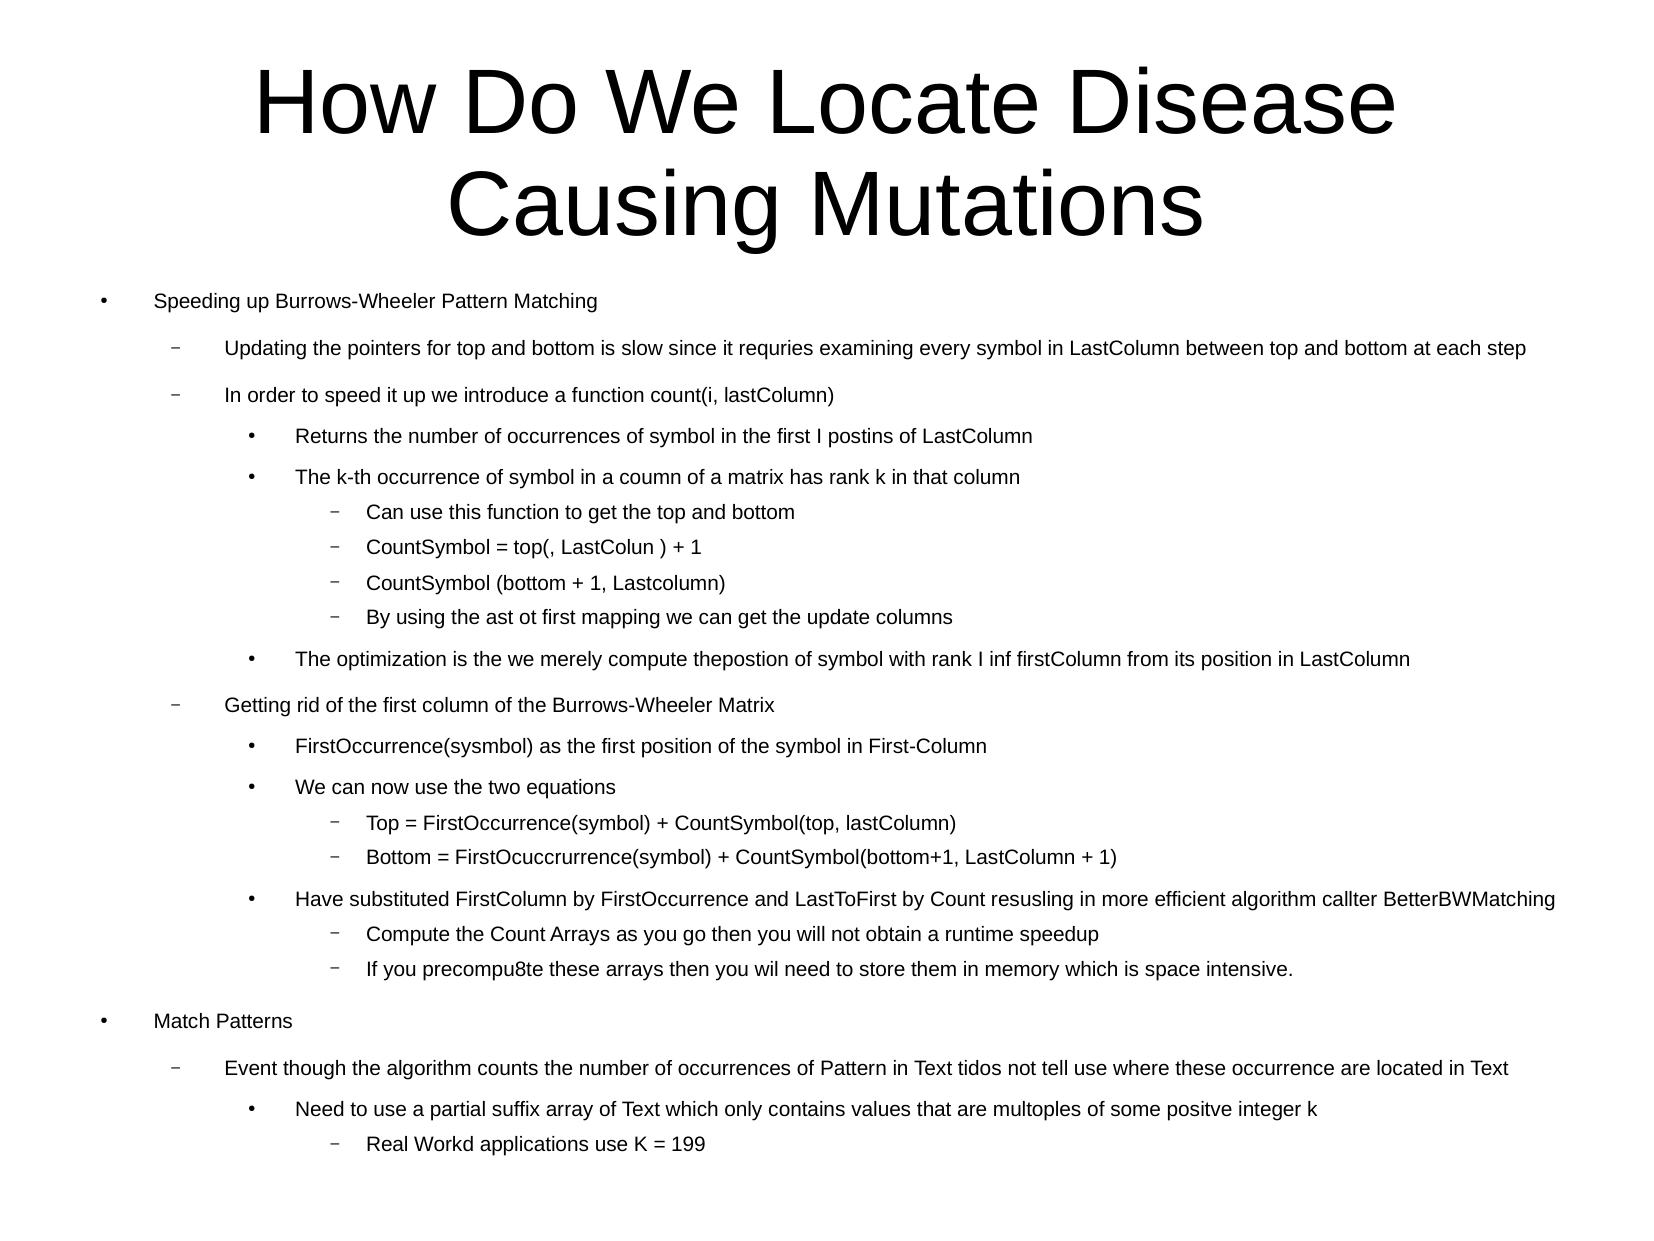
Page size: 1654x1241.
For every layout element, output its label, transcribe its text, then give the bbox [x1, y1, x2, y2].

title How Do We Locate Disease Causing Mutations [82, 49, 1571, 257]
list Speeding up Burrows-Wheeler Pattern Matching Updating the pointers for top and bottom is slow since it requries examining every symbol in LastColumn between top and bottom at each step In order to speed it up we introduce a function count(i, lastColumn) Returns the number of occurrences of symbol in the first I postins of LastColumn The k-th occurrence of symbol in a coumn of a matrix has rank k in that column Can use this function to get the top and bottom CountSymbol = top(, LastColun ) + 1 CountSymbol (bottom + 1, Lastcolumn) By using the ast ot first mapping we can get the update columns The optimization is the we merely compute thepostion of symbol with rank I inf firstColumn from its position in LastColumn Getting rid of the first column of the Burrows-Wheeler Matrix FirstOccurrence(sysmbol) as the first position of the symbol in First-Column We can now use the two equations Top = FirstOccurrence(symbol) + CountSymbol(top, lastColumn) Bottom = FirstOcuccrurrence(symbol) + CountSymbol(bottom+1, LastColumn + 1) Have substituted FirstColumn by FirstOccurrence and LastToFirst by Count resusling in more efficient algorithm callter BetterBWMatching Compute the Count Arrays as you go then you will not obtain a runtime speedup If you precompu8te these arrays then you wil need to store them in memory which is space intensive. Match Patterns Event though the algorithm counts the number of occurrences of Pattern in Text tidos not tell use where these occurrence are located in Text Need to use a partial suffix array of Text which only contains values that are multoples of some positve integer k Real Workd applications use K = 199 [82, 290, 1571, 1217]
